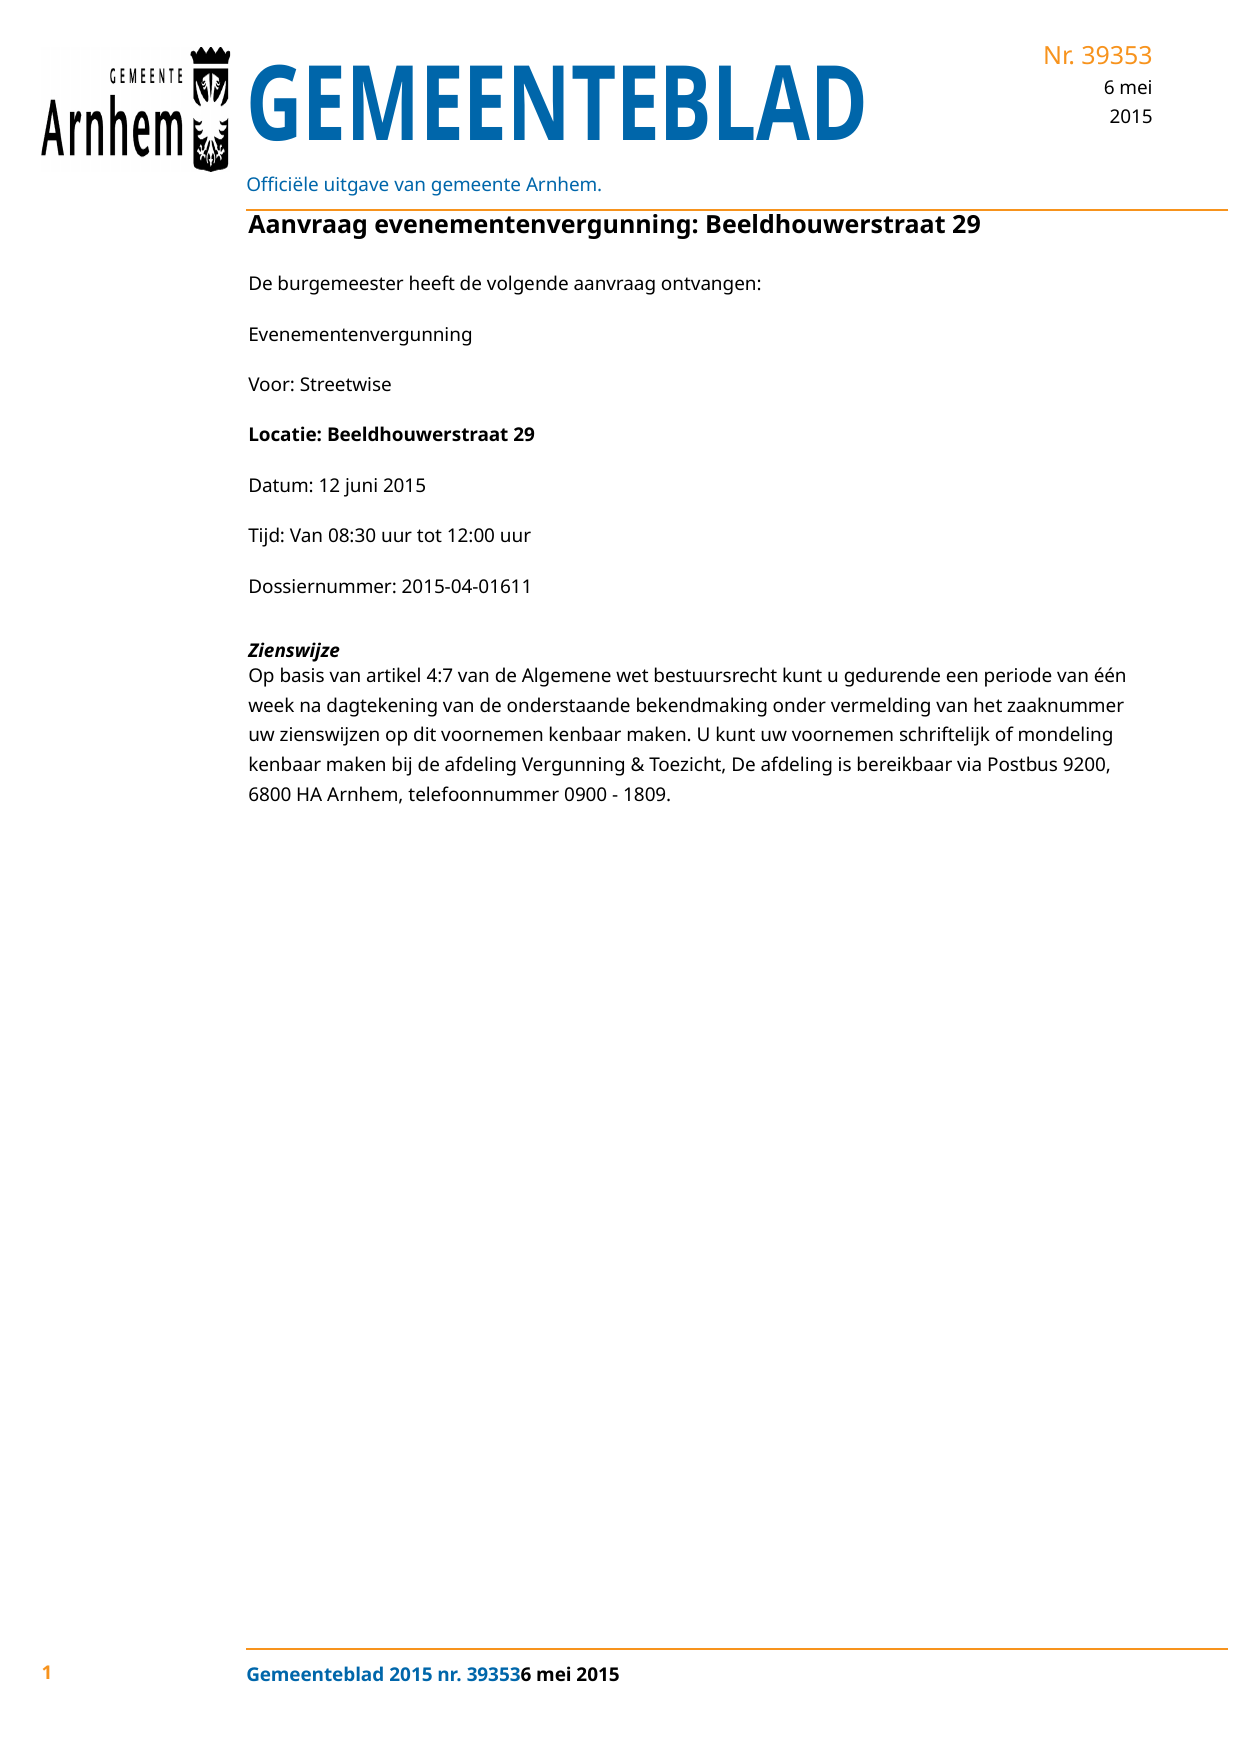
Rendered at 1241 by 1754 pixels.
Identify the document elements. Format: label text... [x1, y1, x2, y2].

text Aanvraag evenementenvergunning: Beeldhouwerstraat 29 [248, 211, 1152, 241]
text Datum: 12 juni 2015 [248, 472, 1152, 498]
text Zienswijze [248, 637, 1152, 662]
text Dossiernummer: 2015-04-01611 [248, 573, 1152, 598]
text Voor: Streetwise [248, 371, 1152, 397]
text Tijd: Van 08:30 uur tot 12:00 uur [248, 522, 1152, 548]
picture [41, 47, 231, 172]
text Locatie: Beeldhouwerstraat 29 [248, 422, 1152, 447]
text Op basis van artikel 4:7 van de Algemene wet bestuursrecht kunt u gedurende een periode van één week na dagtekening van de onderstaande bekendmaking onder vermelding van het zaaknummer uw zienswijzen op dit voornemen kenbaar maken. U kunt uw voornemen schriftelijk of mondeling kenbaar maken bij de afdeling Vergunning & Toezicht, De afdeling is bereikbaar via Postbus 9200, 6800 HA Arnhem, telefoonnummer 0900 - 1809. [248, 662, 1152, 807]
text De burgemeester heeft de volgende aanvraag ontvangen: [248, 270, 1152, 296]
text Evenementenvergunning [248, 321, 1152, 346]
